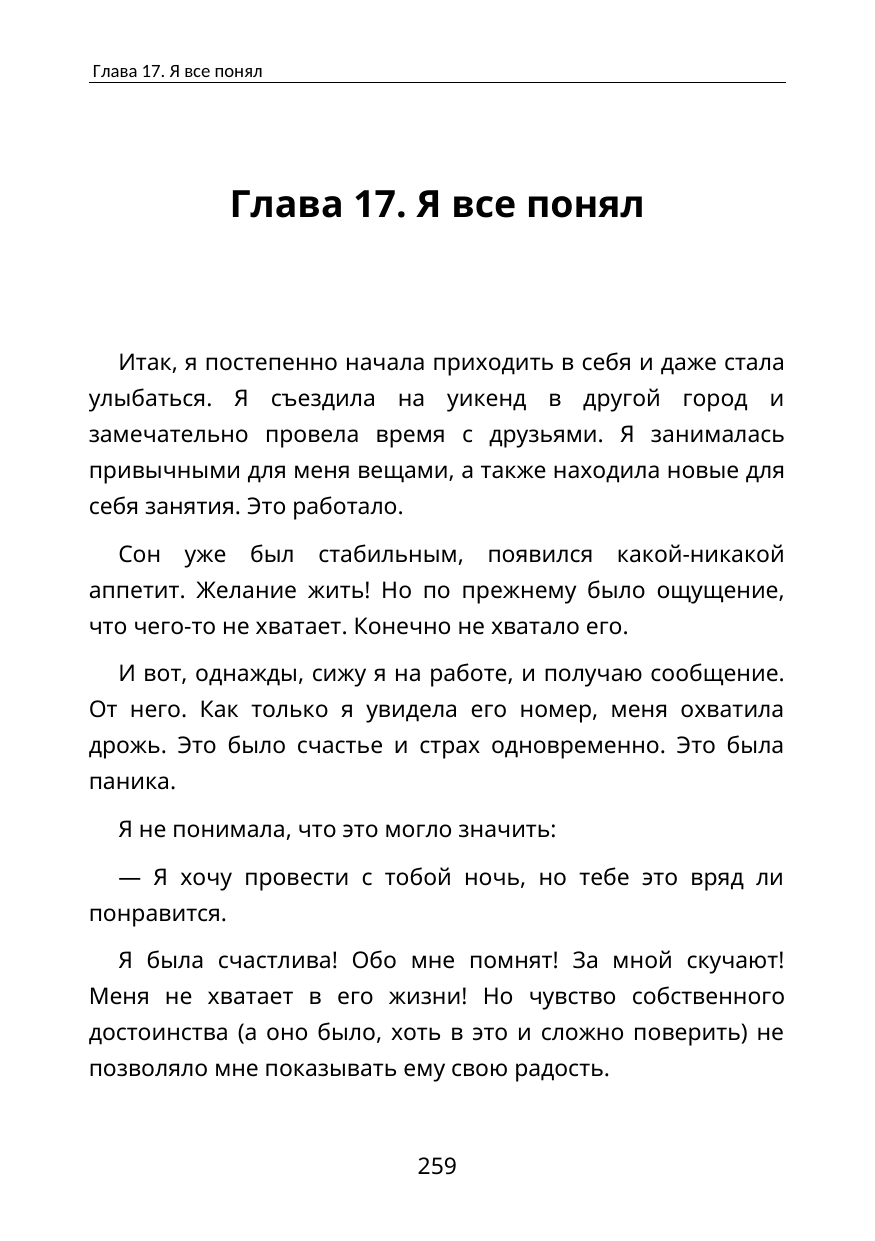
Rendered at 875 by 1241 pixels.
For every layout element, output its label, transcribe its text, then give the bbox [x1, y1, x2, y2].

text Итак, я постепенно начала приходить в себя и даже стала улыбаться. Я съездила на уикенд в другой город и замечательно провела время с друзьями. Я занималась привычными для меня вещами, а также находила новые для себя занятия. Это работало. [88, 346, 786, 521]
subtitle Глава 17. Я все понял [88, 177, 786, 228]
text Я была счастлива! Обо мне помнят! За мной скучают! Меня не хватает в его жизни! Но чувство собственного достоинства (а оно было, хоть в это и сложно поверить) не позволяло мне показывать ему свою радость. [88, 944, 786, 1083]
text И вот, однажды, сижу я на работе, и получаю сообщение. От него. Как только я увидела его номер, меня охватила дрожь. Это было счастье и страх одновременно. Это была паника. [88, 657, 786, 796]
text Сон уже был стабильным, появился какой-никакой аппетит. Желание жить! Но по прежнему было ощущение, что чего-то не хватает. Конечно не хватало его. [88, 538, 786, 641]
text Я не понимала, что это могло значить: [88, 813, 786, 844]
text — Я хочу провести с тобой ночь, но тебе это вряд ли понравится. [88, 861, 786, 928]
